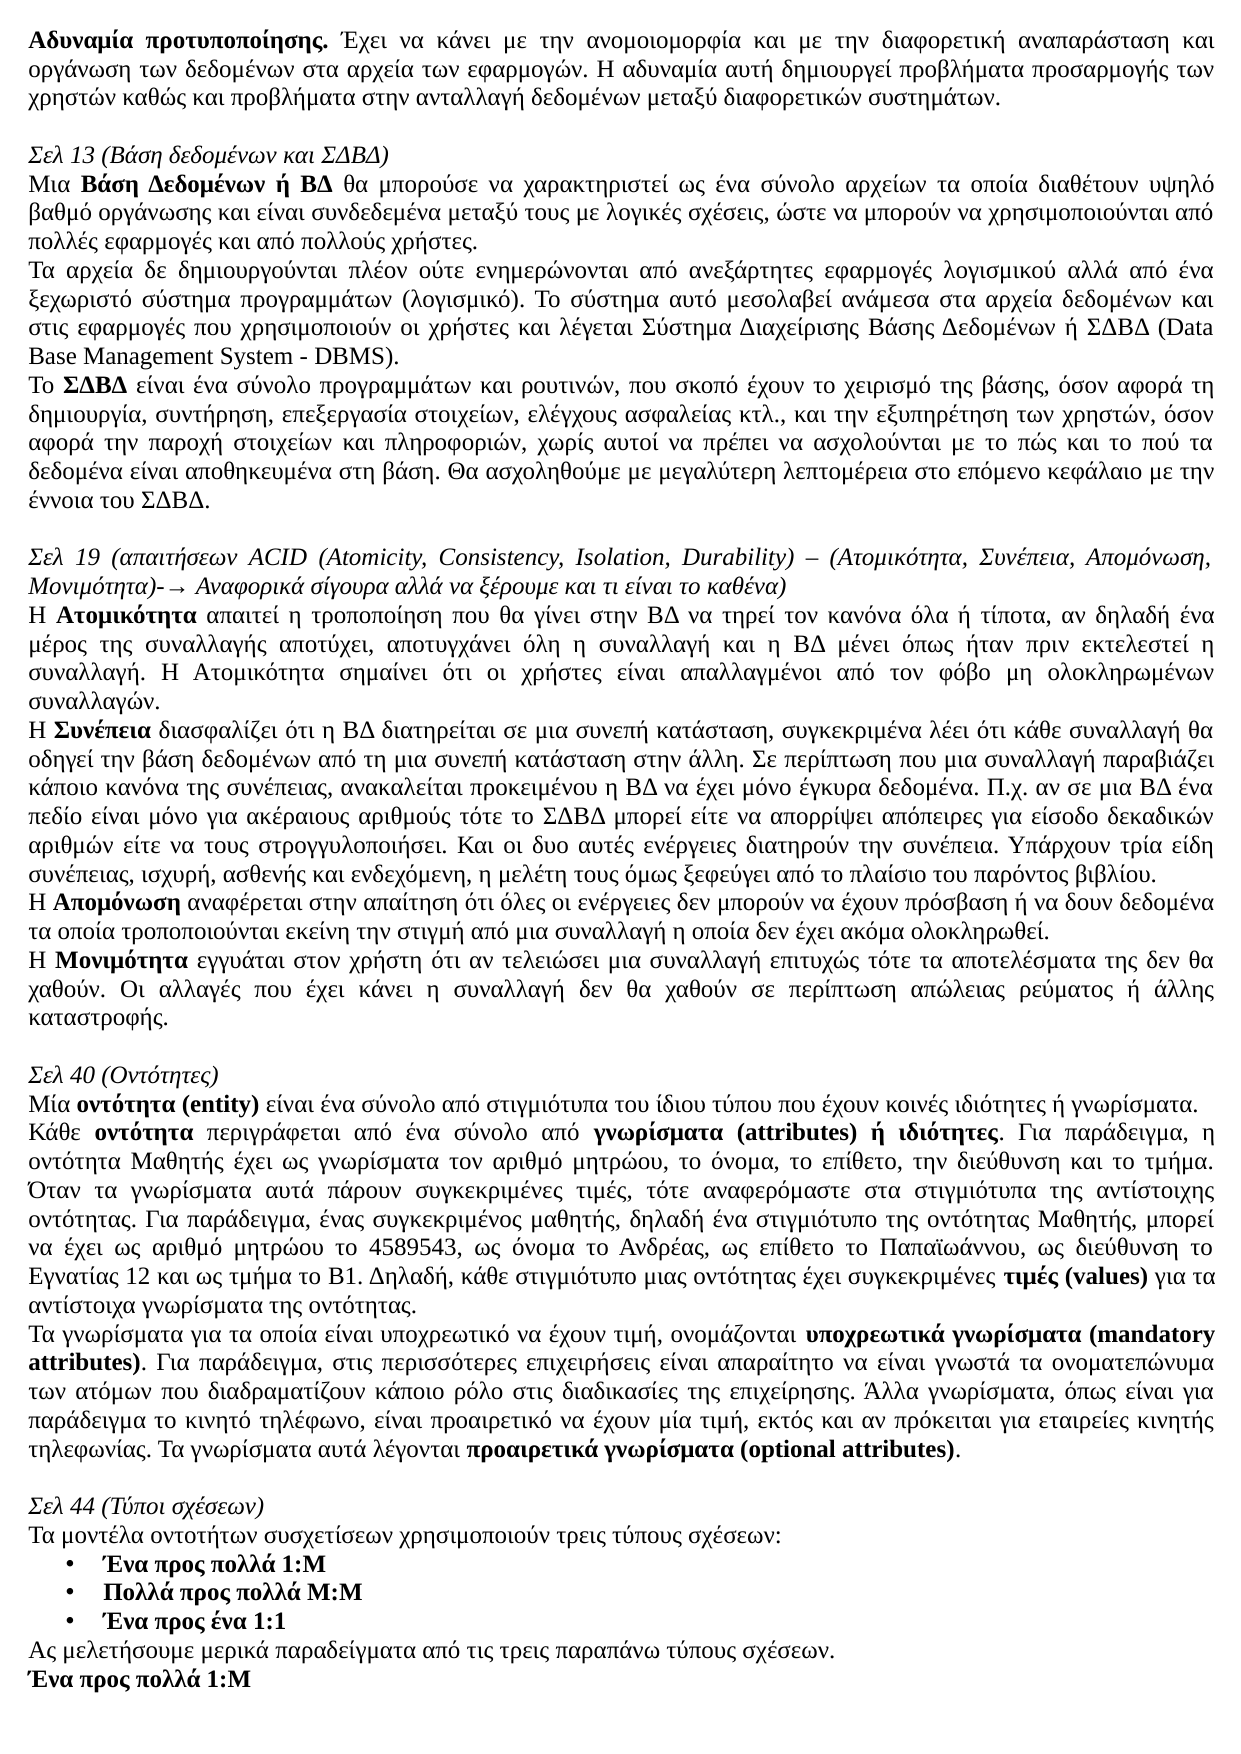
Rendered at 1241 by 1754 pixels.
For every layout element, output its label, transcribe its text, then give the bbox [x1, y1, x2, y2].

text To ΣΔΒΔ είναι ένα σύνολο προγραμμάτων και ρουτινών, που σκοπό έχουν το χειρισμό της βάσης, όσον αφορά τη δημιουργία, συντήρηση, επεξεργασία στοιχείων, ελέγχους ασφαλείας κτλ., και την εξυπηρέτηση των χρηστών, όσον αφορά την παροχή στοιχείων και πληροφοριών, χωρίς αυτοί να πρέπει να ασχολούνται με το πώς και το πού τα δεδομένα είναι αποθηκευμένα στη βάση. Θα ασχοληθούμε με μεγαλύτερη λεπτομέρεια στο επόμενο κεφάλαιο με την έννοια του ΣΔΒΔ. [28, 370, 1216, 514]
text Σελ 44 (Τύποι σχέσεων) [28, 1491, 1216, 1520]
text Σελ 19 (απαιτήσεων ACID (Atomicity, Consistency, Isolation, Durability) – (Ατομικότητα, Συνέπεια, Απομόνωση, Μονιμότητα)-→ Αναφορικά σίγουρα αλλά να ξέρουμε και τι είναι το καθένα) [28, 542, 1216, 600]
text Ας μελετήσουμε μερικά παραδείγματα από τις τρεις παραπάνω τύπους σχέσεων. [28, 1635, 1216, 1664]
text Η Απομόνωση αναφέρεται στην απαίτηση ότι όλες οι ενέργειες δεν μπορούν να έχουν πρόσβαση ή να δουν δεδομένα τα οποία τροποποιούνται εκείνη την στιγμή από μια συναλλαγή η οποία δεν έχει ακόμα ολοκληρωθεί. [28, 887, 1216, 945]
text Αδυναμία προτυποποίησης. Έχει να κάνει με την ανομοιομορφία και με την διαφορετική αναπαράσταση και οργάνωση των δεδομένων στα αρχεία των εφαρμογών. Η αδυναμία αυτή δημιουργεί προβλήματα προσαρμογής των χρηστών καθώς και προβλήματα στην ανταλλαγή δεδομένων μεταξύ διαφορετικών συστημάτων. [28, 25, 1216, 111]
text Μια Βάση Δεδομένων ή ΒΔ θα μπορούσε να χαρακτηριστεί ως ένα σύνολο αρχείων τα οποία διαθέτουν υψηλό βαθμό οργάνωσης και είναι συνδεδεμένα μεταξύ τους με λογικές σχέσεις, ώστε να μπορούν να χρησιμοποιούνται από πολλές εφαρμογές και από πολλούς χρήστες. [28, 169, 1216, 255]
text Σελ 13 (Βάση δεδομένων και ΣΔΒΔ) [28, 140, 1216, 169]
text Η Συνέπεια διασφαλίζει ότι η ΒΔ διατηρείται σε μια συνεπή κατάσταση, συγκεκριμένα λέει ότι κάθε συναλλαγή θα οδηγεί την βάση δεδομένων από τη μια συνεπή κατάσταση στην άλλη. Σε περίπτωση που μια συναλλαγή παραβιάζει κάποιο κανόνα της συνέπειας, ανακαλείται προκειμένου η ΒΔ να έχει μόνο έγκυρα δεδομένα. Π.χ. αν σε μια ΒΔ ένα πεδίο είναι μόνο για ακέραιους αριθμούς τότε το ΣΔΒΔ μπορεί είτε να απορρίψει απόπειρες για είσοδο δεκαδικών αριθμών είτε να τους στρογγυλοποιήσει. Και οι δυο αυτές ενέργειες διατηρούν την συνέπεια. Υπάρχουν τρία είδη συνέπειας, ισχυρή, ασθενής και ενδεχόμενη, η μελέτη τους όμως ξεφεύγει από το πλαίσιο του παρόντος βιβλίου. [28, 715, 1216, 887]
list Πολλά προς πολλά M:Μ [66, 1577, 1216, 1606]
text Σελ 40 (Οντότητες) [28, 1060, 1216, 1089]
text Η Μονιμότητα εγγυάται στον χρήστη ότι αν τελειώσει μια συναλλαγή επιτυχώς τότε τα αποτελέσματα της δεν θα χαθούν. Οι αλλαγές που έχει κάνει η συναλλαγή δεν θα χαθούν σε περίπτωση απώλειας ρεύματος ή άλλης καταστροφής. [28, 945, 1216, 1031]
text Κάθε οντότητα περιγράφεται από ένα σύνολο από γνωρίσματα (attributes) ή ιδιότητες. Για παράδειγμα, η οντότητα Μαθητής έχει ως γνωρίσματα τον αριθμό μητρώου, το όνομα, το επίθετο, την διεύθυνση και το τμήμα. Όταν τα γνωρίσματα αυτά πάρουν συγκεκριμένες τιμές, τότε αναφερόμαστε στα στιγμιότυπα της αντίστοιχης οντότητας. Για παράδειγμα, ένας συγκεκριμένος μαθητής, δηλαδή ένα στιγμιότυπο της οντότητας Μαθητής, μπορεί να έχει ως αριθμό μητρώου το 4589543, ως όνομα το Ανδρέας, ως επίθετο το Παπαϊωάννου, ως διεύθυνση το Εγνατίας 12 και ως τμήμα το Β1. Δηλαδή, κάθε στιγμιότυπο μιας οντότητας έχει συγκεκριμένες τιμές (values) για τα αντίστοιχα γνωρίσματα της οντότητας. [28, 1117, 1216, 1319]
text Η Ατομικότητα απαιτεί η τροποποίηση που θα γίνει στην ΒΔ να τηρεί τον κανόνα όλα ή τίποτα, αν δηλαδή ένα μέρος της συναλλαγής αποτύχει, αποτυγχάνει όλη η συναλλαγή και η ΒΔ μένει όπως ήταν πριν εκτελεστεί η συναλλαγή. Η Ατομικότητα σημαίνει ότι οι χρήστες είναι απαλλαγμένοι από τον φόβο μη ολοκληρωμένων συναλλαγών. [28, 600, 1216, 715]
list Ένα προς πολλά 1:M [66, 1549, 1216, 1577]
text Τα μοντέλα οντοτήτων συσχετίσεων χρησιμοποιούν τρεις τύπους σχέσεων: [28, 1520, 1216, 1549]
text Μία οντότητα (entity) είναι ένα σύνολο από στιγμιότυπα του ίδιου τύπου που έχουν κοινές ιδιότητες ή γνωρίσματα. [28, 1089, 1216, 1117]
text Ένα προς πολλά 1:M [28, 1664, 1216, 1692]
text Τα γνωρίσματα για τα οποία είναι υποχρεωτικό να έχουν τιμή, ονομάζονται υποχρεωτικά γνωρίσματα (mandatory attributes). Για παράδειγμα, στις περισσότερες επιχειρήσεις είναι απαραίτητο να είναι γνωστά τα ονοματεπώνυμα των ατόμων που διαδραματίζουν κάποιο ρόλο στις διαδικασίες της επιχείρησης. Άλλα γνωρίσματα, όπως είναι για παράδειγμα το κινητό τηλέφωνο, είναι προαιρετικό να έχουν μία τιμή, εκτός και αν πρόκειται για εταιρείες κινητής τηλεφωνίας. Τα γνωρίσματα αυτά λέγονται προαιρετικά γνωρίσματα (optional attributes). [28, 1319, 1216, 1462]
text Τα αρχεία δε δημιουργούνται πλέον ούτε ενημερώνονται από ανεξάρτητες εφαρμογές λογισμικού αλλά από ένα ξεχωριστό σύστημα προγραμμάτων (λογισμικό). Το σύστημα αυτό μεσολαβεί ανάμεσα στα αρχεία δεδομένων και στις εφαρμογές που χρησιμοποιούν οι χρήστες και λέγεται Σύστημα Διαχείρισης Βάσης Δεδομένων ή ΣΔΒΔ (Data Base Management System - DBMS). [28, 255, 1216, 370]
list Ένα προς ένα 1:1 [66, 1606, 1216, 1635]
